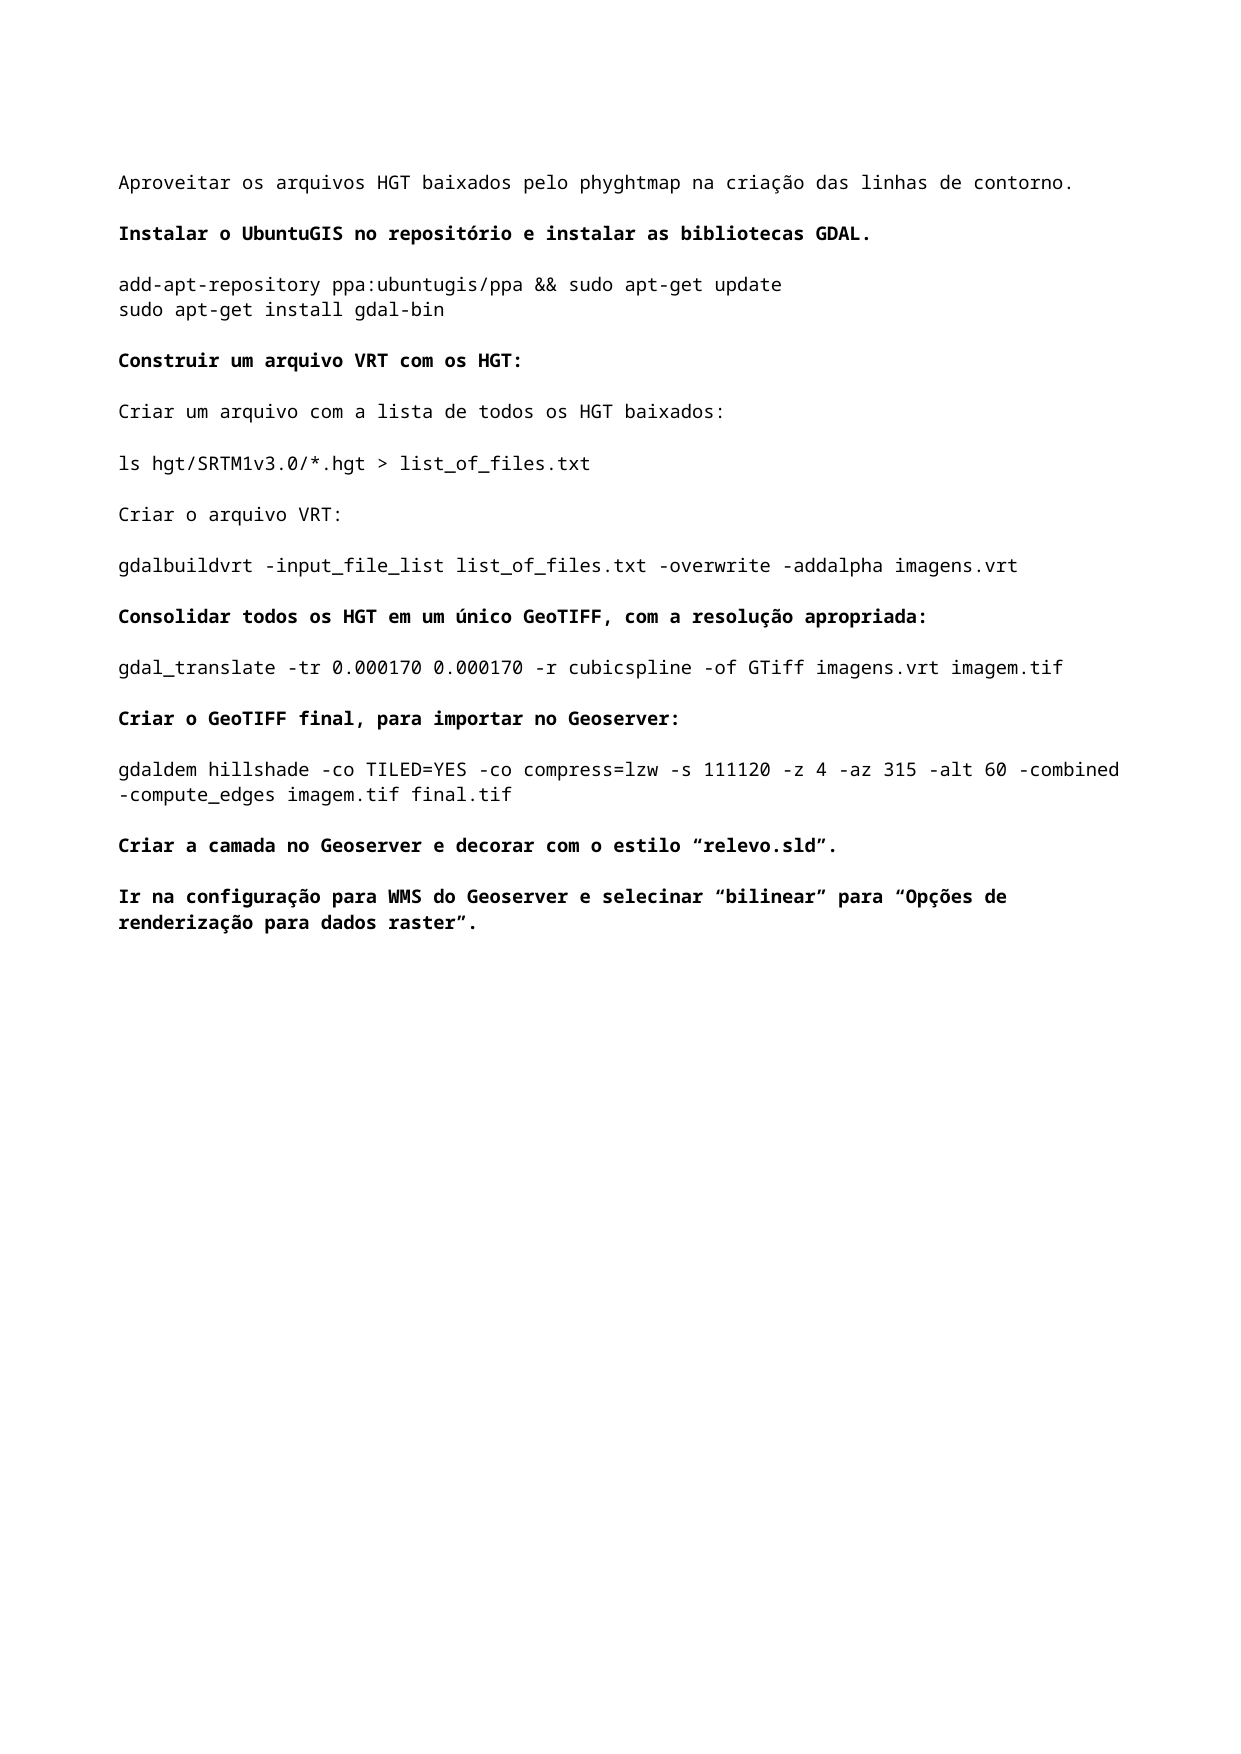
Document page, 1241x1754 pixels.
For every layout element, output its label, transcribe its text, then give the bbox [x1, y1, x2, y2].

text ls hgt/SRTM1v3.0/*.hgt > list_of_files.txt [118, 450, 1122, 475]
text gdaldem hillshade -co TILED=YES -co compress=lzw -s 111120 -z 4 -az 315 -alt 60 -combined -compute_edges imagem.tif final.tif [118, 756, 1122, 807]
text Aproveitar os arquivos HGT baixados pelo phyghtmap na criação das linhas de contorno. [118, 169, 1122, 195]
text Ir na configuração para WMS do Geoserver e selecinar “bilinear” para “Opções de renderização para dados raster”. [118, 884, 1122, 935]
text Criar a camada no Geoserver e decorar com o estilo “relevo.sld”. [118, 833, 1122, 858]
text Consolidar todos os HGT em um único GeoTIFF, com a resolução apropriada: [118, 603, 1122, 628]
text Instalar o UbuntuGIS no repositório e instalar as bibliotecas GDAL. [118, 220, 1122, 246]
text add-apt-repository ppa:ubuntugis/ppa && sudo apt-get update [118, 271, 1122, 297]
text Criar o GeoTIFF final, para importar no Geoserver: [118, 705, 1122, 731]
text Construir um arquivo VRT com os HGT: [118, 348, 1122, 373]
text gdal_translate -tr 0.000170 0.000170 -r cubicspline -of GTiff imagens.vrt imagem.tif [118, 654, 1122, 679]
text Criar o arquivo VRT: [118, 501, 1122, 526]
text Criar um arquivo com a lista de todos os HGT baixados: [118, 399, 1122, 424]
text sudo apt-get install gdal-bin [118, 297, 1122, 322]
text gdalbuildvrt -input_file_list list_of_files.txt -overwrite -addalpha imagens.vrt [118, 552, 1122, 577]
